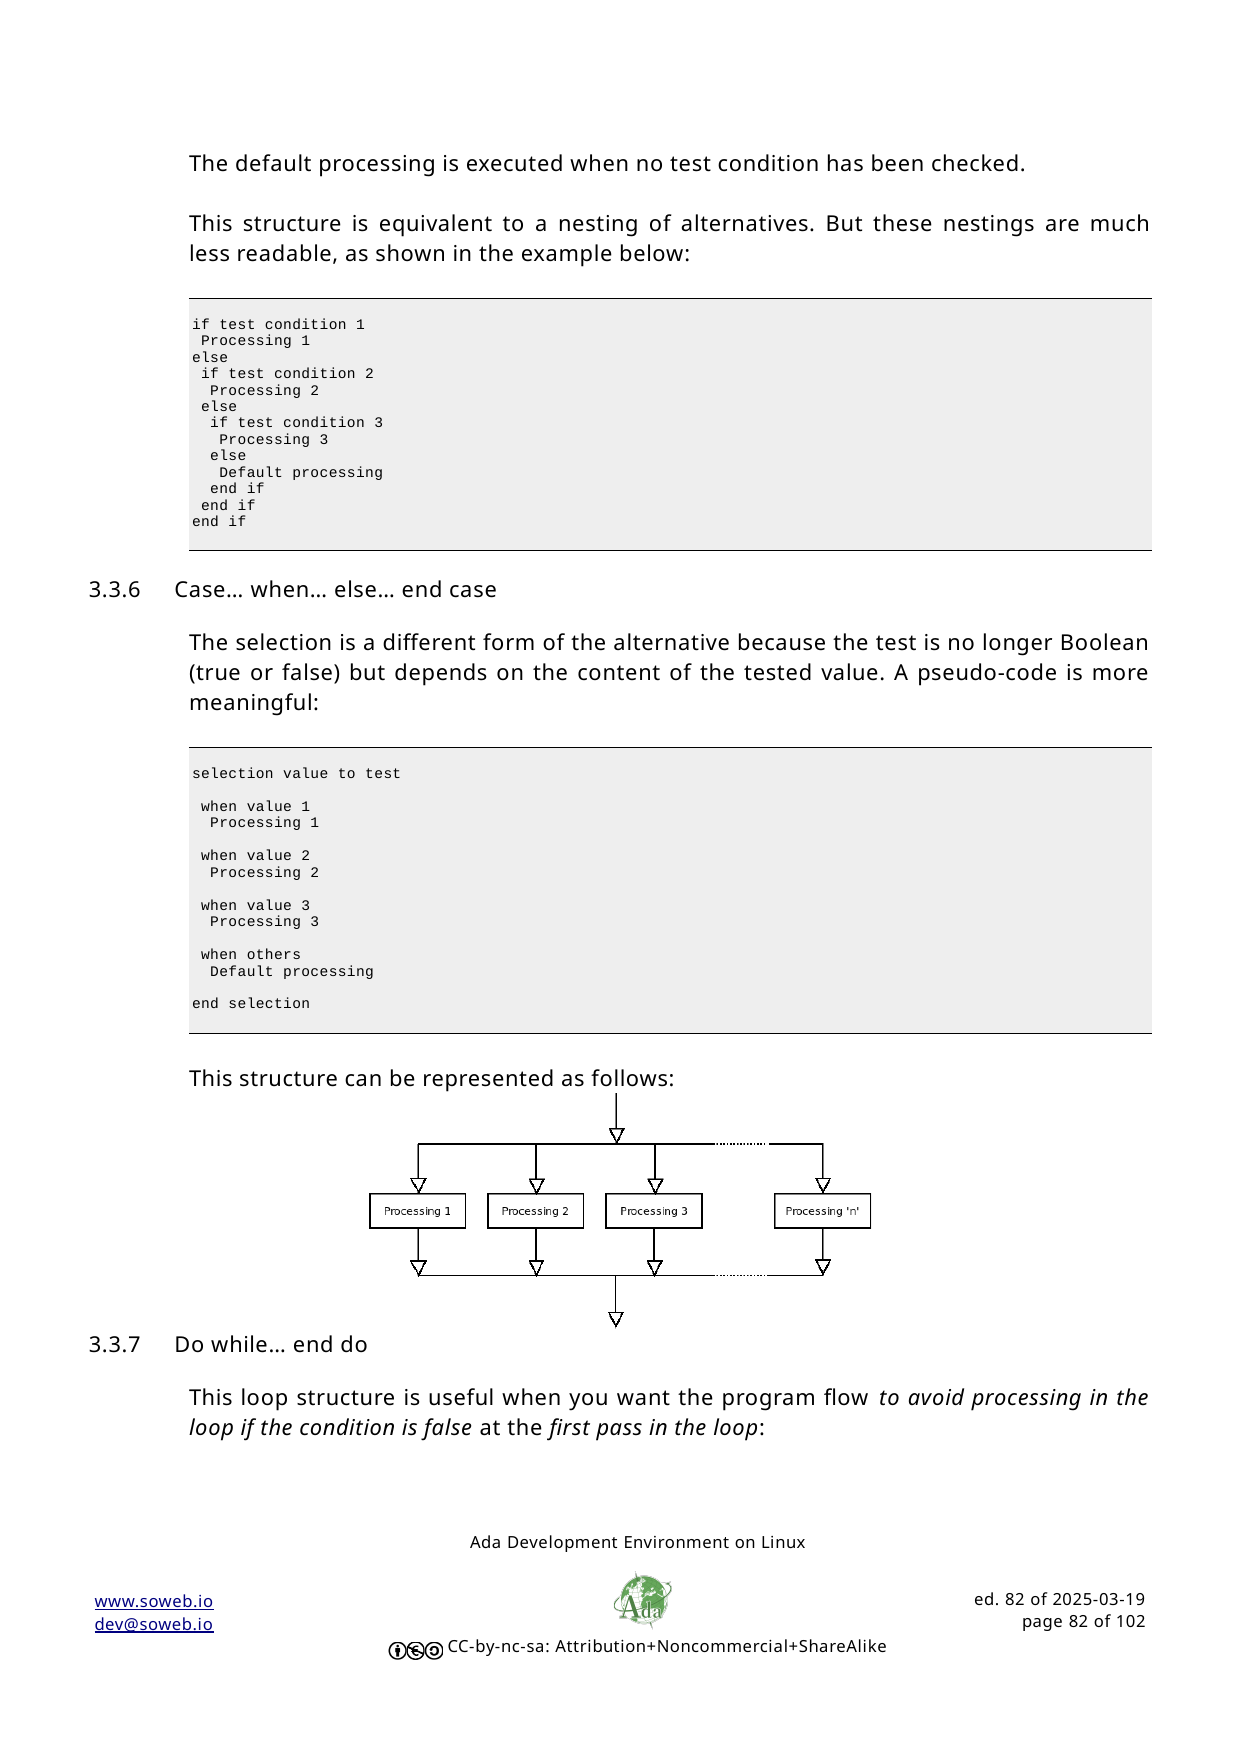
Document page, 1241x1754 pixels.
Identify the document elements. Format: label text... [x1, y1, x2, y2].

list selection value to test [189, 748, 1152, 780]
text This loop structure is useful when you want the program flow to avoid processing in the loop if the condition is false at the first pass in the loop: [189, 1382, 1152, 1442]
list Default processing [189, 961, 1152, 977]
list when others [189, 928, 1152, 961]
list if test condition 3 [189, 413, 1152, 429]
list end if [189, 512, 1152, 550]
picture [388, 1642, 443, 1660]
list Default processing end if [189, 462, 1152, 495]
subtitle Case… when… else… end case [88, 574, 1152, 615]
list else [189, 396, 1152, 413]
list when value 2 [189, 829, 1152, 862]
list Processing 3 [189, 429, 1152, 446]
list else [189, 446, 1152, 462]
picture [369, 1092, 872, 1329]
list end selection [189, 977, 1152, 1033]
text This structure is equivalent to a nesting of alternatives. But these nestings are much less readable, as shown in the example below: [189, 208, 1152, 268]
list end if [189, 495, 1152, 512]
list Processing 3 [189, 912, 1152, 928]
text The selection is a different form of the alternative because the test is no longer Boolean (true or false) but depends on the content of the tested value. A pseudo-code is more meaningful: [189, 627, 1152, 717]
picture [613, 1571, 672, 1630]
list Processing 2 [189, 862, 1152, 879]
list when value 3 [189, 879, 1152, 912]
list Processing 1 [189, 813, 1152, 829]
list Processing 1 [189, 331, 1152, 347]
list else [189, 347, 1152, 363]
text The default processing is executed when no test condition has been checked. [189, 148, 1152, 178]
list if test condition 1 [189, 299, 1152, 331]
list Processing 2 [189, 380, 1152, 396]
list when value 1 [189, 780, 1152, 813]
text This structure can be represented as follows: [189, 1063, 1152, 1093]
list if test condition 2 [189, 363, 1152, 380]
subtitle Do while… end do [88, 1329, 1152, 1370]
